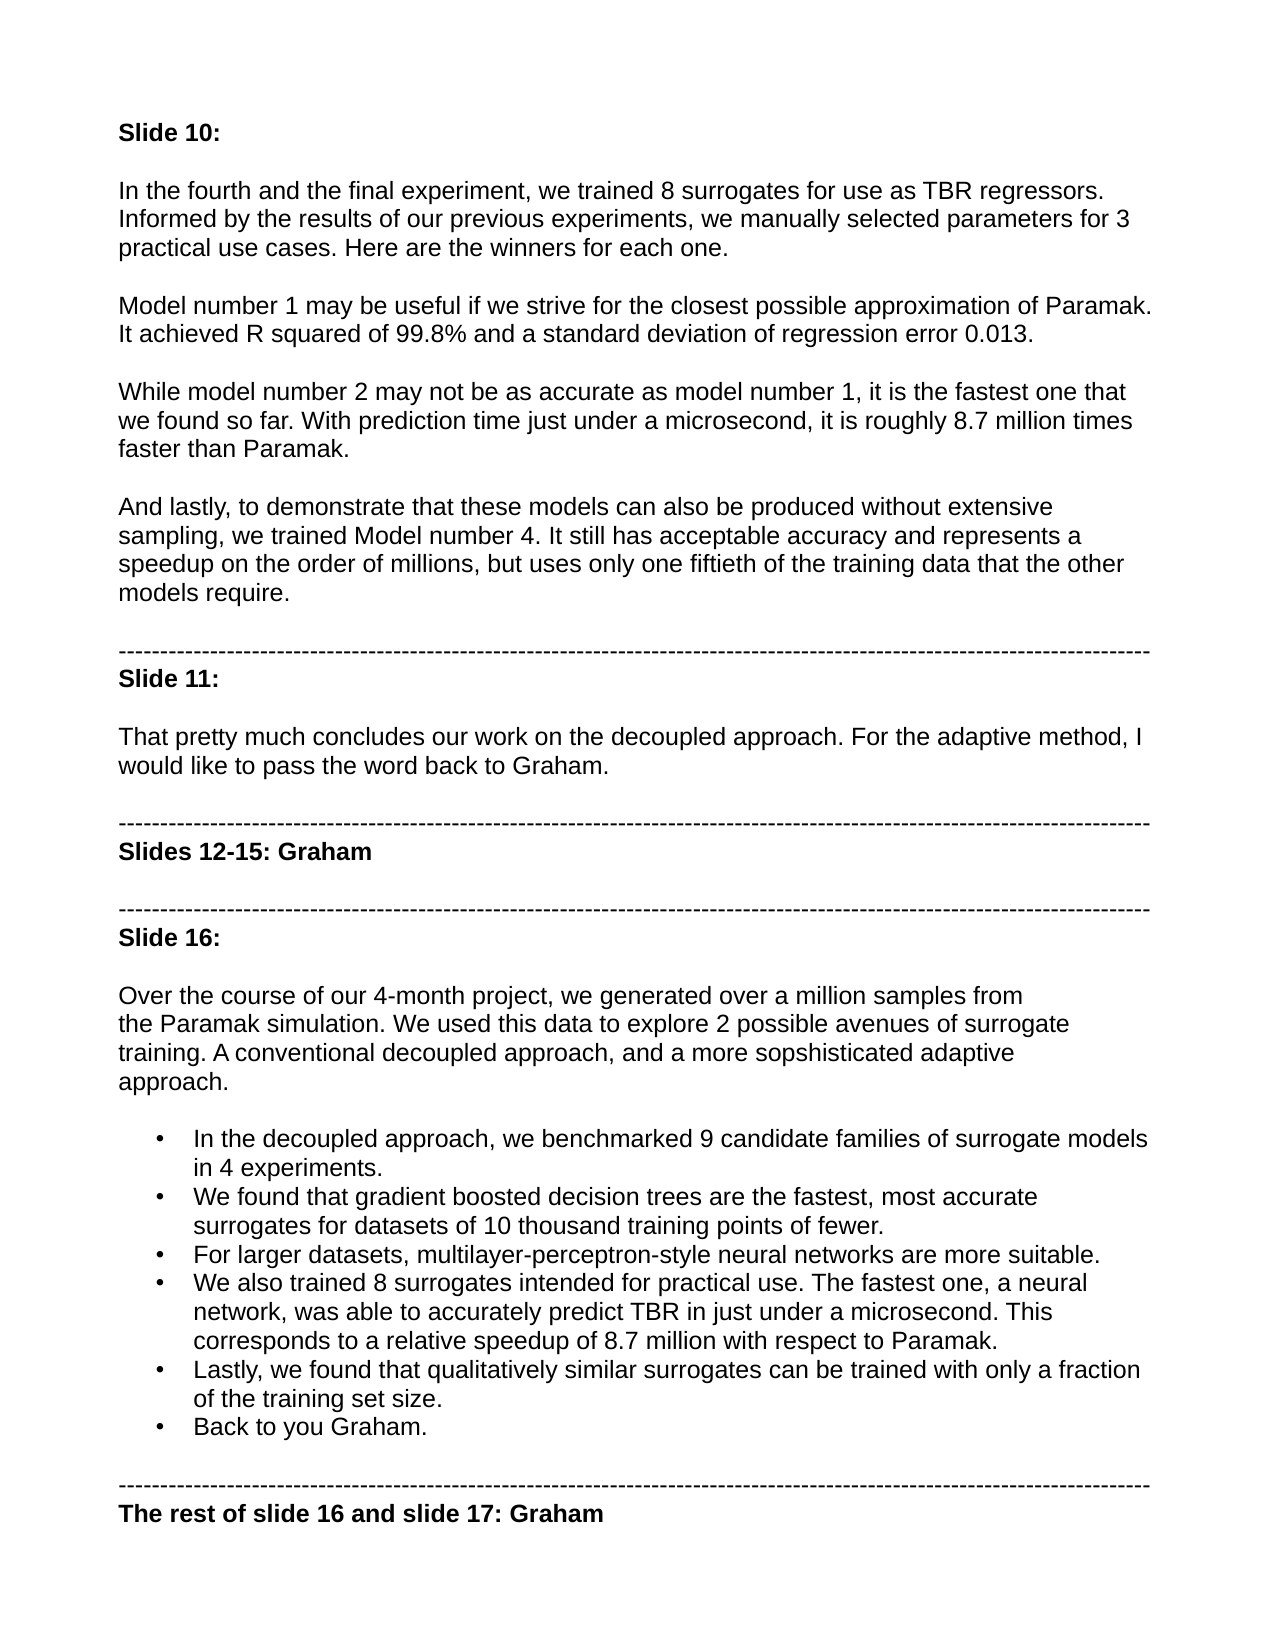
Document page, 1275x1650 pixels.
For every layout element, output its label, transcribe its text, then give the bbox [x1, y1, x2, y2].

text Slide 10: [118, 118, 1157, 147]
text In the fourth and the final experiment, we trained 8 surrogates for use as TBR regressors. Informed by the results of our previous experiments, we manually selected parameters for 3 practical use cases. Here are the winners for each one. [118, 176, 1157, 262]
text While model number 2 may not be as accurate as model number 1, it is the fastest one that we found so far. With prediction time just under a microsecond, it is roughly 8.7 million times faster than Paramak. [118, 377, 1157, 463]
text ---------------------------------------------------------------------------------------------------------------------------- [118, 894, 1157, 923]
text The rest of slide 16 and slide 17: Graham [118, 1499, 1157, 1527]
list Lastly, we found that qualitatively similar surrogates can be trained with only a fraction of the training set size. [156, 1355, 1157, 1412]
text Slide 16: [118, 923, 1157, 952]
text Model number 1 may be useful if we strive for the closest possible approximation of Paramak. It achieved R squared of 99.8% and a standard deviation of regression error 0.013. [118, 291, 1157, 348]
text Slides 12-15: Graham [118, 837, 1157, 866]
text Slide 11: [118, 664, 1157, 693]
list We found that gradient boosted decision trees are the fastest, most accurate surrogates for datasets of 10 thousand training points of fewer. [156, 1182, 1157, 1239]
text the Paramak simulation. We used this data to explore 2 possible avenues of surrogate training. A conventional decoupled approach, and a more sopshisticated adaptive [118, 1009, 1157, 1067]
text ---------------------------------------------------------------------------------------------------------------------------- [118, 808, 1157, 837]
list Back to you Graham. [156, 1412, 1157, 1441]
text Over the course of our 4-month project, we generated over a million samples from [118, 981, 1157, 1009]
text ---------------------------------------------------------------------------------------------------------------------------- [118, 1470, 1157, 1499]
text approach. [118, 1067, 1157, 1096]
text And lastly, to demonstrate that these models can also be produced without extensive sampling, we trained Model number 4. It still has acceptable accuracy and represents a speedup on the order of millions, but uses only one fiftieth of the training data that the other models require. [118, 492, 1157, 607]
list In the decoupled approach, we benchmarked 9 candidate families of surrogate models in 4 experiments. [156, 1124, 1157, 1182]
list For larger datasets, multilayer-perceptron-style neural networks are more suitable. [156, 1239, 1157, 1268]
list We also trained 8 surrogates intended for practical use. The fastest one, a neural network, was able to accurately predict TBR in just under a microsecond. This corresponds to a relative speedup of 8.7 million with respect to Paramak. [156, 1268, 1157, 1355]
text That pretty much concludes our work on the decoupled approach. For the adaptive method, I would like to pass the word back to Graham. [118, 722, 1157, 779]
text ---------------------------------------------------------------------------------------------------------------------------- [118, 636, 1157, 664]
